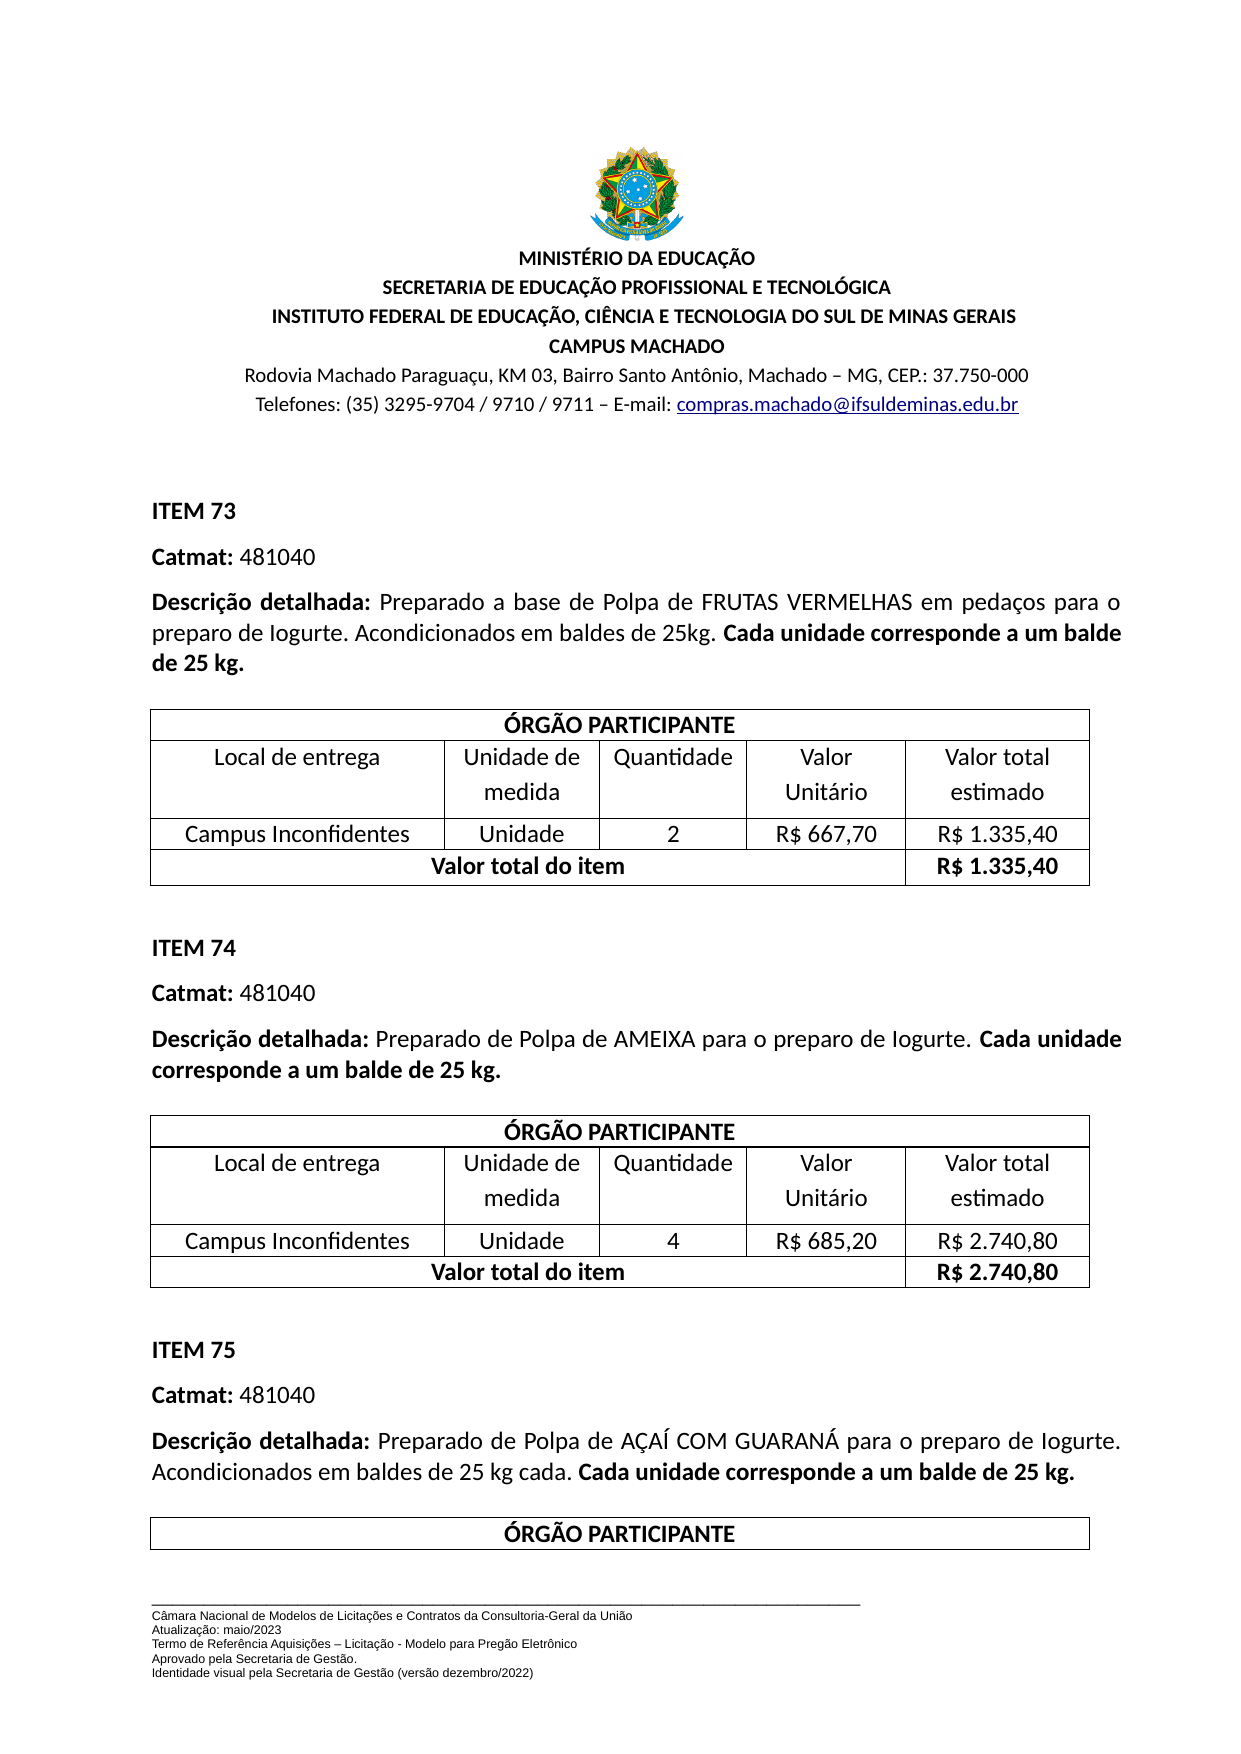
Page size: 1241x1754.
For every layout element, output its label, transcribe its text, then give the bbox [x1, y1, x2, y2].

text ITEM 73 [152, 495, 1122, 526]
table_cell Local de entrega [151, 1148, 444, 1224]
table_cell Unidade de medida [445, 1148, 599, 1224]
table_cell Quantidade [600, 741, 746, 818]
text ITEM 75 [152, 1334, 1122, 1364]
text Catmat: 481040 [152, 978, 1122, 1008]
table_cell Valor Unitário [747, 1148, 905, 1224]
table_header ÓRGÃO PARTICIPANTE [151, 1518, 1089, 1548]
picture [656, 223, 665, 228]
text Descrição detalhada: Preparado de Polpa de AÇAÍ COM GUARANÁ para o preparo de Iogurte. Acondicionados em baldes de 25 kg cada. Cada unidade corresponde a um balde de 25 kg. [152, 1425, 1122, 1486]
picture [630, 236, 645, 241]
table_cell 2 [600, 819, 746, 849]
text Catmat: 481040 [152, 1379, 1122, 1410]
text Catmat: 481040 [152, 541, 1122, 571]
table_cell R$ 2.740,80 [906, 1257, 1089, 1287]
table_cell Valor total estimado [906, 741, 1089, 818]
table_cell Quantidade [600, 1148, 746, 1224]
table_cell R$ 2.740,80 [906, 1225, 1089, 1256]
table_cell Campus Inconfidentes [151, 1225, 444, 1256]
table_cell Campus Inconfidentes [151, 819, 444, 849]
table_cell Valor Unitário [747, 741, 905, 818]
picture [652, 219, 684, 241]
table_header ÓRGÃO PARTICIPANTE [151, 710, 1089, 740]
table_cell Local de entrega [151, 741, 444, 818]
text Descrição detalhada: Preparado a base de Polpa de FRUTAS VERMELHAS em pedaços para o preparo de Iogurte. Acondicionados em baldes de 25kg. Cada unidade corresponde a um balde de 25 kg. [152, 586, 1122, 678]
table_cell R$ 685,20 [747, 1225, 905, 1256]
table_cell Valor total do item [151, 850, 905, 885]
text Descrição detalhada: Preparado de Polpa de AMEIXA para o preparo de Iogurte. Cada unidade corresponde a um balde de 25 kg. [152, 1023, 1122, 1084]
table_cell R$ 1.335,40 [906, 850, 1089, 885]
table_cell R$ 667,70 [747, 819, 905, 849]
table_cell Unidade [445, 819, 599, 849]
table_cell Unidade de medida [445, 741, 599, 818]
text ITEM 74 [152, 932, 1122, 962]
table_header ÓRGÃO PARTICIPANTE [151, 1116, 1089, 1146]
picture [590, 147, 684, 241]
table_cell Unidade [445, 1225, 599, 1256]
table_cell Valor total estimado [906, 1148, 1089, 1224]
table_cell 4 [600, 1225, 746, 1256]
table_cell Valor total do item [151, 1257, 905, 1287]
table_cell R$ 1.335,40 [906, 819, 1089, 849]
